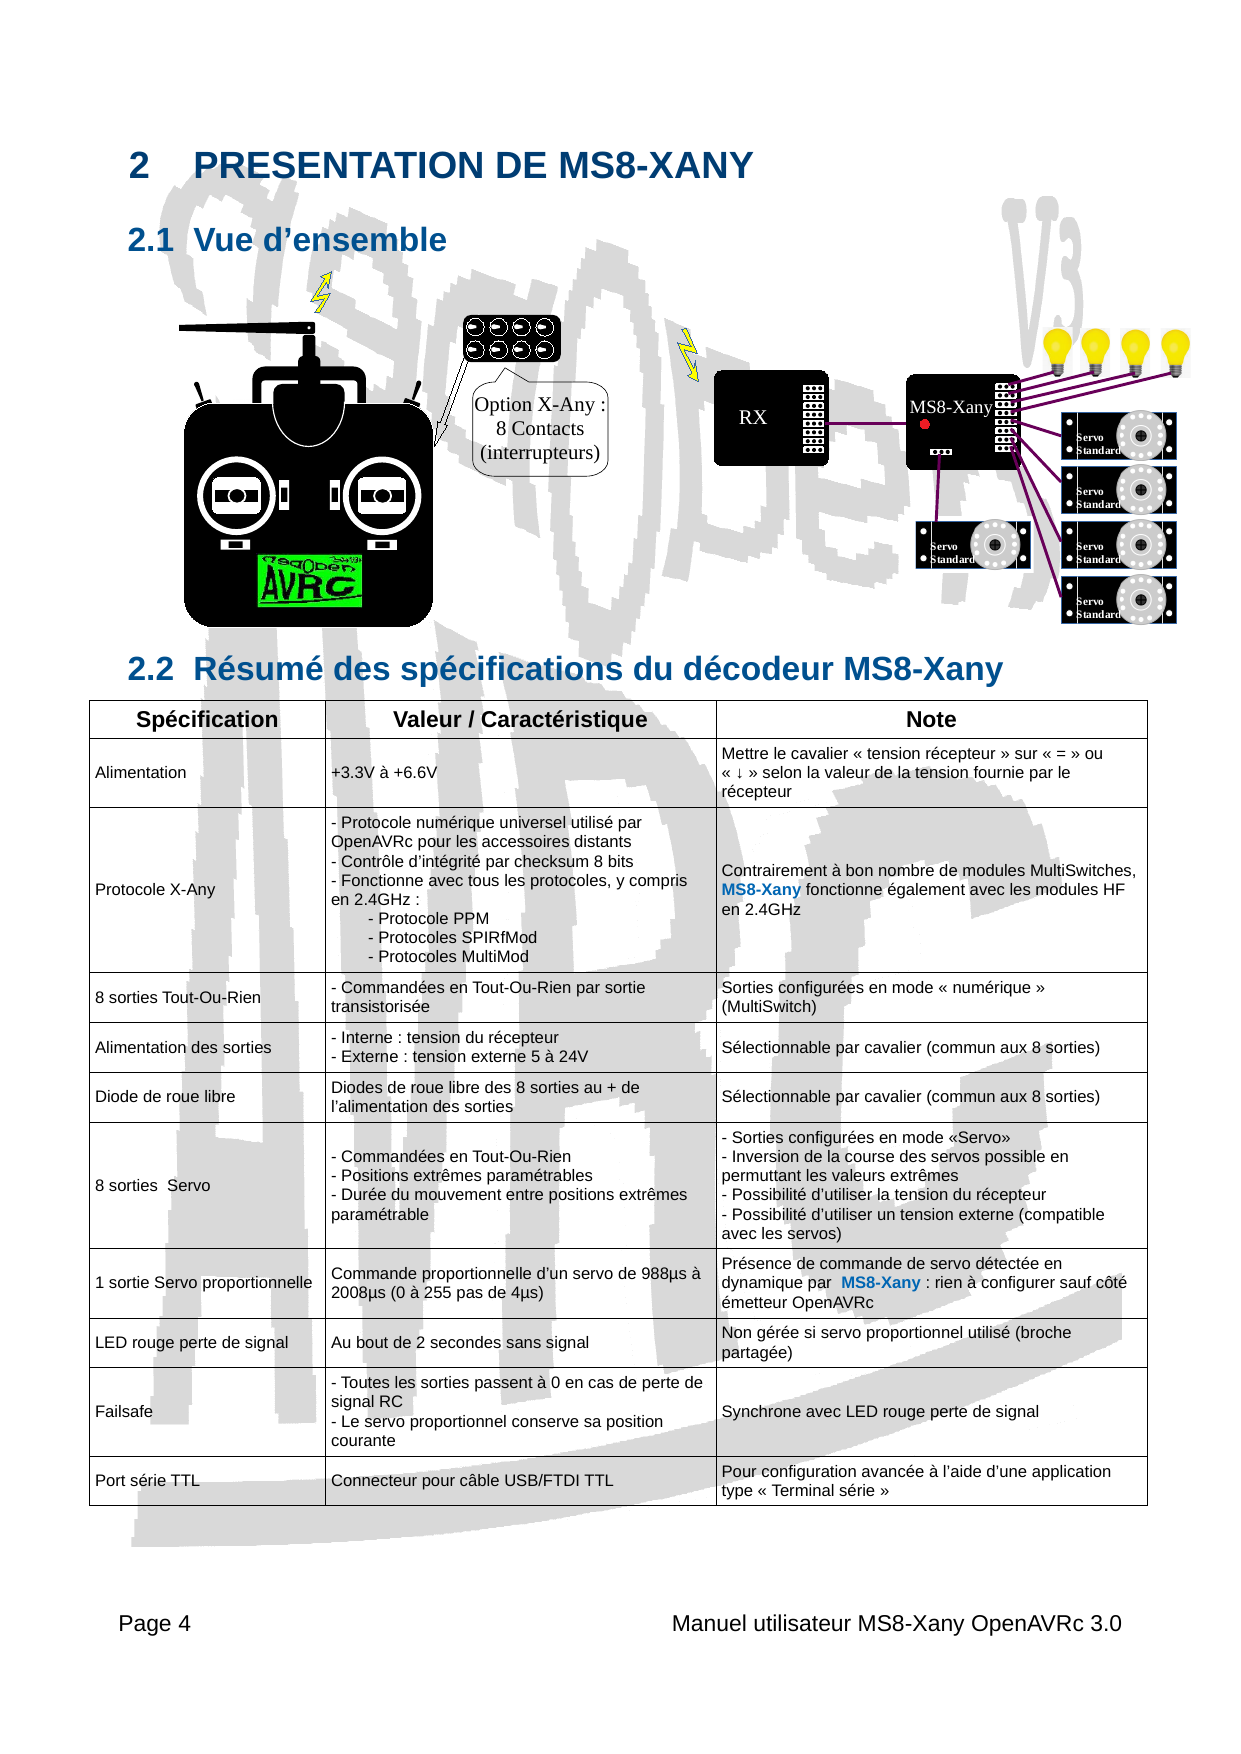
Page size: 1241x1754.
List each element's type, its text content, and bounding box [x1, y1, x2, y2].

table_cell Mettre le cavalier « tension récepteur » sur « = » ou « ↓ » selon la valeur de la tension fournie par le récepteur [717, 739, 1147, 807]
picture [1120, 328, 1151, 378]
table_header Spécification [90, 701, 325, 738]
table_cell Alimentation des sorties [90, 1023, 325, 1072]
picture [1080, 328, 1111, 377]
table_cell - Commandées en Tout-Ou-Rien par sortie transistorisée [326, 973, 716, 1022]
table_cell Pour configuration avancée à l’aide d’une application type « Terminal série » [717, 1457, 1147, 1505]
table_cell +3.3V à +6.6V [326, 739, 716, 807]
table_cell Non gérée si servo proportionnel utilisé (broche partagée) [717, 1319, 1147, 1367]
table_cell Diodes de roue libre des 8 sorties au + de l’alimentation des sorties [326, 1073, 716, 1122]
table_cell Sélectionnable par cavalier (commun aux 8 sorties) [717, 1023, 1147, 1072]
table_cell Au bout de 2 secondes sans signal [326, 1319, 716, 1367]
picture [1061, 407, 1180, 628]
picture [915, 516, 1034, 573]
table_header Valeur / Caractéristique [326, 701, 716, 738]
picture [1042, 327, 1073, 377]
table_cell Synchrone avec LED rouge perte de signal [717, 1368, 1147, 1456]
table_cell Sélectionnable par cavalier (commun aux 8 sorties) [717, 1073, 1147, 1122]
table_cell - Protocole numérique universel utilisé par OpenAVRc pour les accessoires distants - Contrôle d’intégrité par checksum 8 bits - Fonctionne avec tous les protocoles, y compris en 2.4GHz : - Protocole PPM - Protocoles SPIRfMod - Protocoles MultiMod [326, 808, 716, 972]
table_cell Failsafe [90, 1368, 325, 1456]
subtitle PRESENTATION DE MS8-XANY [118, 143, 1122, 187]
table_cell - Commandées en Tout-Ou-Rien - Positions extrêmes paramétrables - Durée du mouvement entre positions extrêmes paramétrable [326, 1123, 716, 1248]
table_cell 8 sorties Tout-Ou-Rien [90, 973, 325, 1022]
table_cell - Toutes les sorties passent à 0 en cas de perte de signal RC - Le servo proportionnel conserve sa position courante [326, 1368, 716, 1456]
picture [1160, 328, 1191, 378]
table_cell Diode de roue libre [90, 1073, 325, 1122]
picture [256, 553, 363, 608]
table_header Note [717, 701, 1147, 738]
table_cell 8 sorties Servo [90, 1123, 325, 1248]
subtitle Résumé des spécifications du décodeur MS8-Xany [118, 649, 1122, 688]
table_cell - Interne : tension du récepteur - Externe : tension externe 5 à 24V [326, 1023, 716, 1072]
table_cell LED rouge perte de signal [90, 1319, 325, 1367]
table_cell Sorties configurées en mode « numérique » (MultiSwitch) [717, 973, 1147, 1022]
subtitle Vue d’ensemble [118, 220, 1122, 259]
table_cell 1 sortie Servo proportionnelle [90, 1249, 325, 1317]
table_cell Contrairement à bon nombre de modules MultiSwitches, MS8-Xany fonctionne également avec les modules HF en 2.4GHz [717, 808, 1147, 972]
table_cell Présence de commande de servo détectée en dynamique par MS8-Xany : rien à configurer sauf côté émetteur OpenAVRc [717, 1249, 1147, 1317]
table_cell Commande proportionnelle d’un servo de 988µs à 2008µs (0 à 255 pas de 4µs) [326, 1249, 716, 1317]
table_cell Protocole X-Any [90, 808, 325, 972]
table_cell Connecteur pour câble USB/FTDI TTL [326, 1457, 716, 1505]
table_cell Port série TTL [90, 1457, 325, 1505]
table_cell - Sorties configurées en mode «Servo» - Inversion de la course des servos possible en permuttant les valeurs extrêmes - Possibilité d’utiliser la tension du récepteur - Possibilité d’utiliser un tension externe (compatible avec les servos) [717, 1123, 1147, 1248]
table_cell Alimentation [90, 739, 325, 807]
